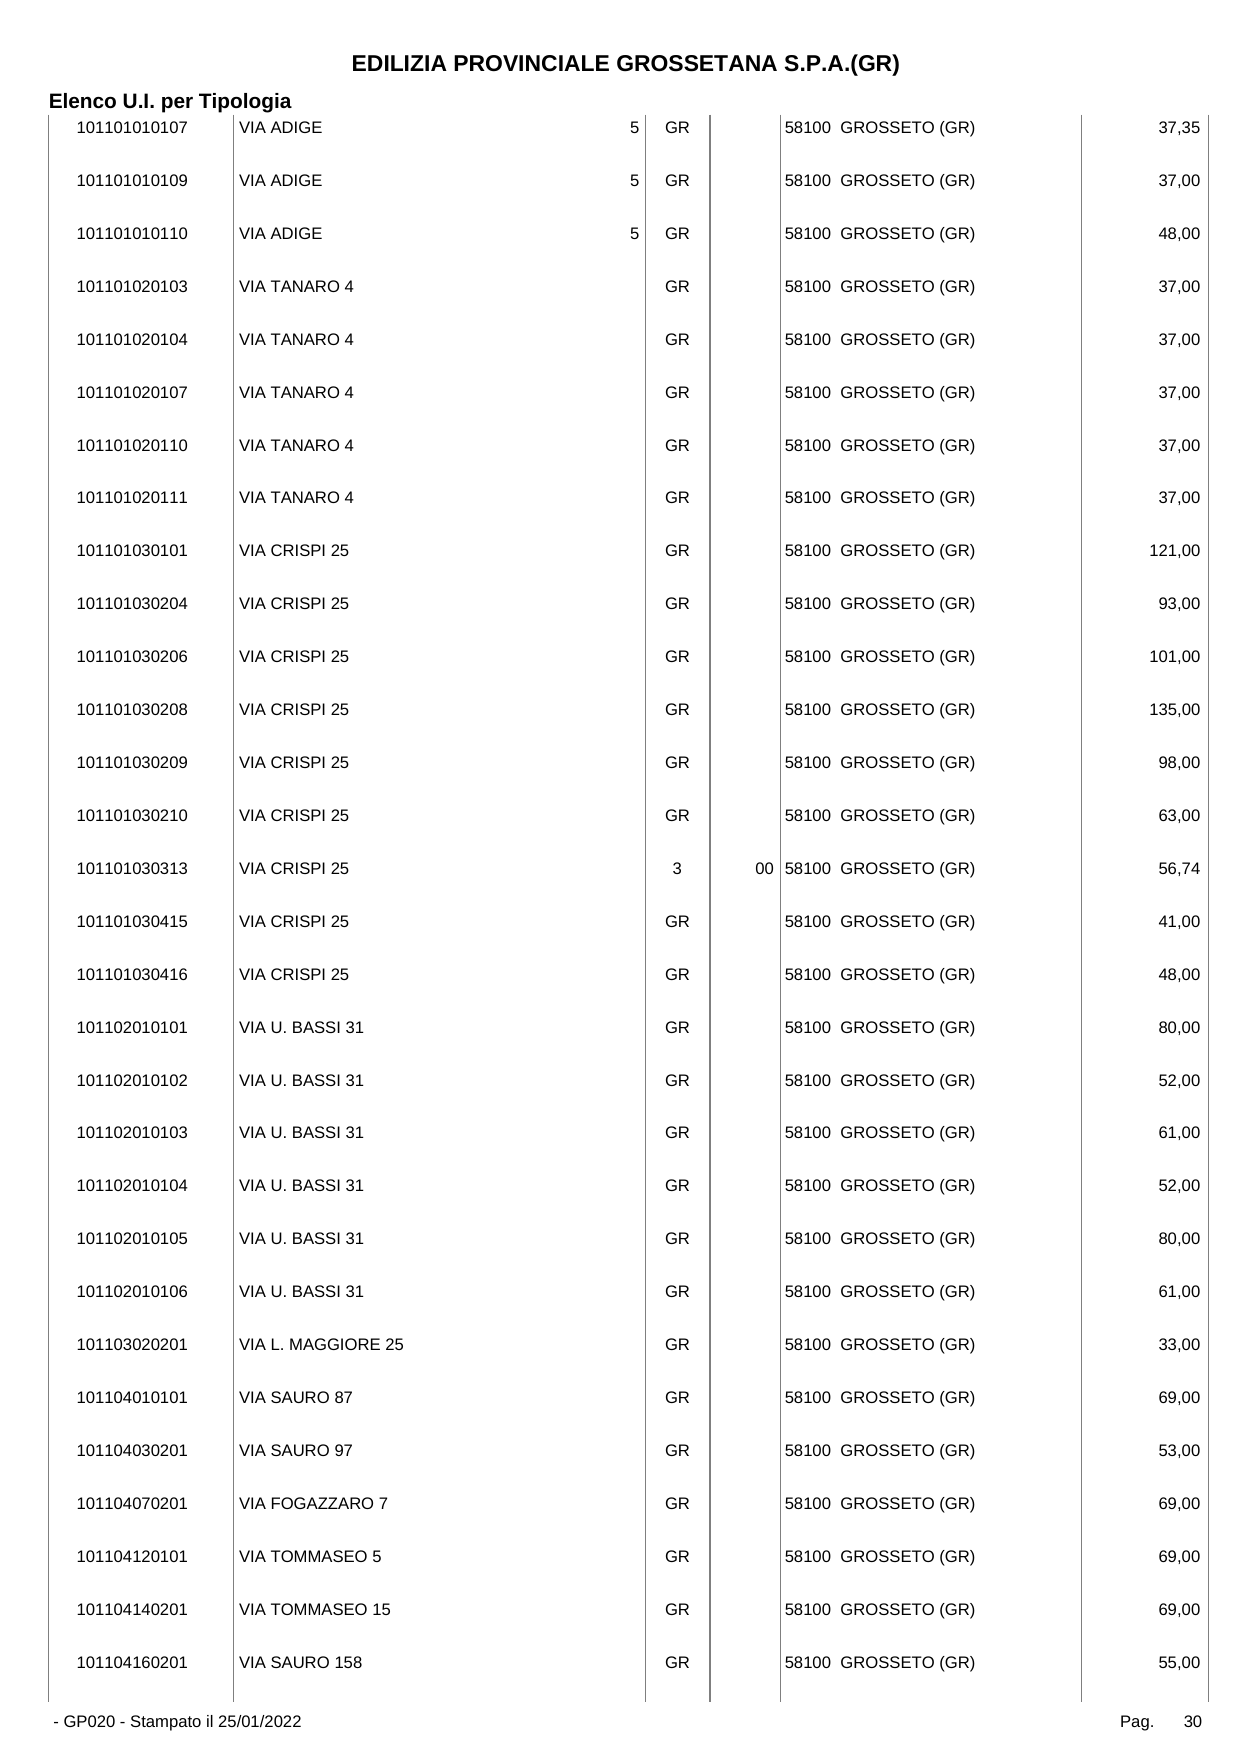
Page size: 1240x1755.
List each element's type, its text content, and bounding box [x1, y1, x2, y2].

table_cell GR [646, 1596, 709, 1649]
table_cell 52,00 [1082, 1067, 1208, 1120]
table_cell 101101020107 [49, 379, 233, 432]
table_cell 101101030206 [49, 644, 233, 697]
table_cell 101104030201 [49, 1438, 233, 1490]
table_cell 98,00 [1082, 750, 1208, 802]
table_cell VIA U. BASSI 31 [234, 1226, 588, 1279]
table_cell 58100 GROSSETO (GR) [781, 961, 1081, 1014]
table_cell 58100 GROSSETO (GR) [781, 273, 1081, 326]
table_cell [711, 1014, 780, 1067]
table_cell VIA CRISPI 25 [234, 644, 588, 697]
table_cell 58100 GROSSETO (GR) [781, 1596, 1081, 1649]
table_cell 101104160201 [49, 1649, 233, 1702]
table_cell [711, 803, 780, 855]
table_cell VIA U. BASSI 31 [234, 1173, 588, 1226]
table_cell VIA ADIGE [234, 168, 588, 220]
table_cell 58100 GROSSETO (GR) [781, 1014, 1081, 1067]
table_cell [589, 1332, 645, 1384]
table_cell 48,00 [1082, 961, 1208, 1014]
table_cell VIA TANARO 4 [234, 379, 588, 432]
table_cell 101101030208 [49, 697, 233, 749]
table_cell GR [646, 115, 709, 167]
table_cell [711, 168, 780, 220]
table_cell 58100 GROSSETO (GR) [781, 485, 1081, 538]
table_cell 48,00 [1082, 220, 1208, 273]
table_cell GR [646, 591, 709, 644]
table_cell 37,35 [1082, 115, 1208, 167]
table_cell VIA TOMMASEO 5 [234, 1543, 588, 1596]
table_cell 101101010110 [49, 220, 233, 273]
table_cell 101104120101 [49, 1543, 233, 1596]
table_cell 37,00 [1082, 168, 1208, 220]
table_cell 58100 GROSSETO (GR) [781, 644, 1081, 697]
table_cell GR [646, 326, 709, 379]
table_cell [711, 1067, 780, 1120]
table_cell 101101030209 [49, 750, 233, 802]
table_cell GR [646, 750, 709, 802]
table_cell GR [646, 538, 709, 591]
table_cell GR [646, 1279, 709, 1332]
table_cell 93,00 [1082, 591, 1208, 644]
table_cell VIA CRISPI 25 [234, 961, 588, 1014]
table_cell 69,00 [1082, 1490, 1208, 1543]
table_cell 58100 GROSSETO (GR) [781, 1332, 1081, 1384]
table_cell [711, 1385, 780, 1437]
table_cell 58100 GROSSETO (GR) [781, 1543, 1081, 1596]
table_cell VIA CRISPI 25 [234, 803, 588, 855]
table_cell VIA ADIGE [234, 220, 588, 273]
table_cell VIA CRISPI 25 [234, 855, 588, 908]
table_cell 41,00 [1082, 908, 1208, 961]
table_cell 101104010101 [49, 1385, 233, 1437]
table_cell [589, 1649, 645, 1702]
table_cell 55,00 [1082, 1649, 1208, 1702]
table_cell VIA U. BASSI 31 [234, 1279, 588, 1332]
table_cell 58100 GROSSETO (GR) [781, 750, 1081, 802]
table_cell 3 [646, 855, 709, 908]
table_cell [589, 1596, 645, 1649]
table_cell [589, 1226, 645, 1279]
table_cell [589, 908, 645, 961]
table_cell 101102010101 [49, 1014, 233, 1067]
table_cell 58100 GROSSETO (GR) [781, 591, 1081, 644]
table_cell GR [646, 697, 709, 749]
table_cell [711, 379, 780, 432]
table_cell GR [646, 1014, 709, 1067]
table_cell [711, 961, 780, 1014]
table_cell 58100 GROSSETO (GR) [781, 1649, 1081, 1702]
table_cell 37,00 [1082, 273, 1208, 326]
table_cell 101102010102 [49, 1067, 233, 1120]
table_cell [711, 1226, 780, 1279]
table_cell [589, 1120, 645, 1173]
table_cell 58100 GROSSETO (GR) [781, 168, 1081, 220]
table_cell 37,00 [1082, 432, 1208, 485]
table_cell VIA U. BASSI 31 [234, 1067, 588, 1120]
table_cell 101101020104 [49, 326, 233, 379]
table_cell [589, 326, 645, 379]
table_cell 58100 GROSSETO (GR) [781, 908, 1081, 961]
table_cell [711, 644, 780, 697]
table_cell 101103020201 [49, 1332, 233, 1384]
table_cell GR [646, 1120, 709, 1173]
table_cell 58100 GROSSETO (GR) [781, 379, 1081, 432]
table_cell GR [646, 485, 709, 538]
table_cell 101102010103 [49, 1120, 233, 1173]
table_cell [711, 1543, 780, 1596]
table_cell GR [646, 379, 709, 432]
table_cell VIA SAURO 87 [234, 1385, 588, 1437]
table_cell 101101010109 [49, 168, 233, 220]
table_cell VIA FOGAZZARO 7 [234, 1490, 588, 1543]
table_cell [711, 1438, 780, 1490]
table_cell VIA L. MAGGIORE 25 [234, 1332, 588, 1384]
table_cell 58100 GROSSETO (GR) [781, 432, 1081, 485]
table_cell [711, 1332, 780, 1384]
table_cell 58100 GROSSETO (GR) [781, 697, 1081, 749]
table_cell 58100 GROSSETO (GR) [781, 1226, 1081, 1279]
table_cell 101101020111 [49, 485, 233, 538]
table_cell 58100 GROSSETO (GR) [781, 538, 1081, 591]
table_cell VIA U. BASSI 31 [234, 1014, 588, 1067]
table_cell [589, 1067, 645, 1120]
table_cell 52,00 [1082, 1173, 1208, 1226]
table_cell 58100 GROSSETO (GR) [781, 1067, 1081, 1120]
table_cell 61,00 [1082, 1120, 1208, 1173]
table_cell [711, 591, 780, 644]
table_cell [589, 591, 645, 644]
table_cell 80,00 [1082, 1226, 1208, 1279]
table_cell VIA TANARO 4 [234, 432, 588, 485]
table_cell 63,00 [1082, 803, 1208, 855]
table_cell [711, 908, 780, 961]
table_cell [711, 273, 780, 326]
table_cell VIA TANARO 4 [234, 485, 588, 538]
table_cell GR [646, 803, 709, 855]
table_cell 33,00 [1082, 1332, 1208, 1384]
table_cell [589, 1279, 645, 1332]
table_cell 58100 GROSSETO (GR) [781, 326, 1081, 379]
table_cell 56,74 [1082, 855, 1208, 908]
table_cell GR [646, 961, 709, 1014]
table_cell [589, 961, 645, 1014]
table_cell 101101010107 [49, 115, 233, 167]
table_cell [589, 432, 645, 485]
table_cell GR [646, 1543, 709, 1596]
table_cell [589, 1385, 645, 1437]
table_cell 58100 GROSSETO (GR) [781, 1279, 1081, 1332]
table_cell [589, 855, 645, 908]
table_cell 58100 GROSSETO (GR) [781, 1173, 1081, 1226]
table_cell 101101030415 [49, 908, 233, 961]
table_cell VIA CRISPI 25 [234, 591, 588, 644]
table_cell 101101020110 [49, 432, 233, 485]
table_cell VIA SAURO 158 [234, 1649, 588, 1702]
table_cell 121,00 [1082, 538, 1208, 591]
table_cell [589, 750, 645, 802]
table_cell 101101030101 [49, 538, 233, 591]
table_cell [589, 697, 645, 749]
table_cell 101101030416 [49, 961, 233, 1014]
table_cell 37,00 [1082, 326, 1208, 379]
table_cell VIA CRISPI 25 [234, 538, 588, 591]
table_cell GR [646, 1490, 709, 1543]
table_cell 69,00 [1082, 1385, 1208, 1437]
table_cell GR [646, 1226, 709, 1279]
table_cell 58100 GROSSETO (GR) [781, 803, 1081, 855]
table_cell 101101030210 [49, 803, 233, 855]
table_cell 58100 GROSSETO (GR) [781, 1120, 1081, 1173]
table_cell 101104140201 [49, 1596, 233, 1649]
table_cell [589, 1543, 645, 1596]
table_cell 5 [589, 115, 645, 167]
table_cell VIA CRISPI 25 [234, 750, 588, 802]
table_cell GR [646, 1067, 709, 1120]
table_cell VIA CRISPI 25 [234, 697, 588, 749]
table_cell [711, 326, 780, 379]
table_cell 5 [589, 220, 645, 273]
table_cell GR [646, 168, 709, 220]
table_cell 101101020103 [49, 273, 233, 326]
table_cell [711, 220, 780, 273]
table_cell 101101030313 [49, 855, 233, 908]
table_cell 101102010105 [49, 1226, 233, 1279]
table_cell [711, 1173, 780, 1226]
table_cell [589, 273, 645, 326]
table_cell VIA CRISPI 25 [234, 908, 588, 961]
table_cell 58100 GROSSETO (GR) [781, 115, 1081, 167]
table_cell 135,00 [1082, 697, 1208, 749]
table_cell [589, 1014, 645, 1067]
table_cell [711, 485, 780, 538]
table_cell 80,00 [1082, 1014, 1208, 1067]
table_cell GR [646, 1385, 709, 1437]
table_cell GR [646, 432, 709, 485]
table_cell VIA TANARO 4 [234, 273, 588, 326]
table_cell 69,00 [1082, 1543, 1208, 1596]
table_cell 101101030204 [49, 591, 233, 644]
table_cell VIA SAURO 97 [234, 1438, 588, 1490]
table_cell [589, 379, 645, 432]
table_cell GR [646, 908, 709, 961]
table_cell 58100 GROSSETO (GR) [781, 1385, 1081, 1437]
table_cell GR [646, 1649, 709, 1702]
table_cell GR [646, 273, 709, 326]
table_cell [589, 1438, 645, 1490]
table_cell 101102010106 [49, 1279, 233, 1332]
table_cell 58100 GROSSETO (GR) [781, 1438, 1081, 1490]
table_cell [589, 644, 645, 697]
table_cell 61,00 [1082, 1279, 1208, 1332]
table_cell 00 [711, 855, 780, 908]
table_cell [711, 538, 780, 591]
table_cell 37,00 [1082, 485, 1208, 538]
table_cell [589, 1490, 645, 1543]
table_cell 5 [589, 168, 645, 220]
table_cell [589, 538, 645, 591]
table_cell VIA TANARO 4 [234, 326, 588, 379]
table_cell VIA TOMMASEO 15 [234, 1596, 588, 1649]
table_cell GR [646, 1332, 709, 1384]
table_cell VIA ADIGE [234, 115, 588, 167]
table_cell 58100 GROSSETO (GR) [781, 1490, 1081, 1543]
table_cell VIA U. BASSI 31 [234, 1120, 588, 1173]
table_cell 69,00 [1082, 1596, 1208, 1649]
table_cell GR [646, 1438, 709, 1490]
table_cell [711, 1596, 780, 1649]
table_cell [711, 1490, 780, 1543]
table_cell GR [646, 644, 709, 697]
table_cell [711, 750, 780, 802]
table_cell 101,00 [1082, 644, 1208, 697]
table_cell [589, 485, 645, 538]
table_cell 37,00 [1082, 379, 1208, 432]
table_cell [711, 1120, 780, 1173]
table_cell [711, 697, 780, 749]
table_cell [711, 1279, 780, 1332]
table_cell [711, 115, 780, 167]
table_cell GR [646, 1173, 709, 1226]
table_cell [711, 1649, 780, 1702]
table_cell GR [646, 220, 709, 273]
table_cell [589, 1173, 645, 1226]
table_cell 101102010104 [49, 1173, 233, 1226]
table_cell [589, 803, 645, 855]
table_cell 58100 GROSSETO (GR) [781, 855, 1081, 908]
table_cell 101104070201 [49, 1490, 233, 1543]
table_cell 53,00 [1082, 1438, 1208, 1490]
table_cell 58100 GROSSETO (GR) [781, 220, 1081, 273]
table_cell [711, 432, 780, 485]
